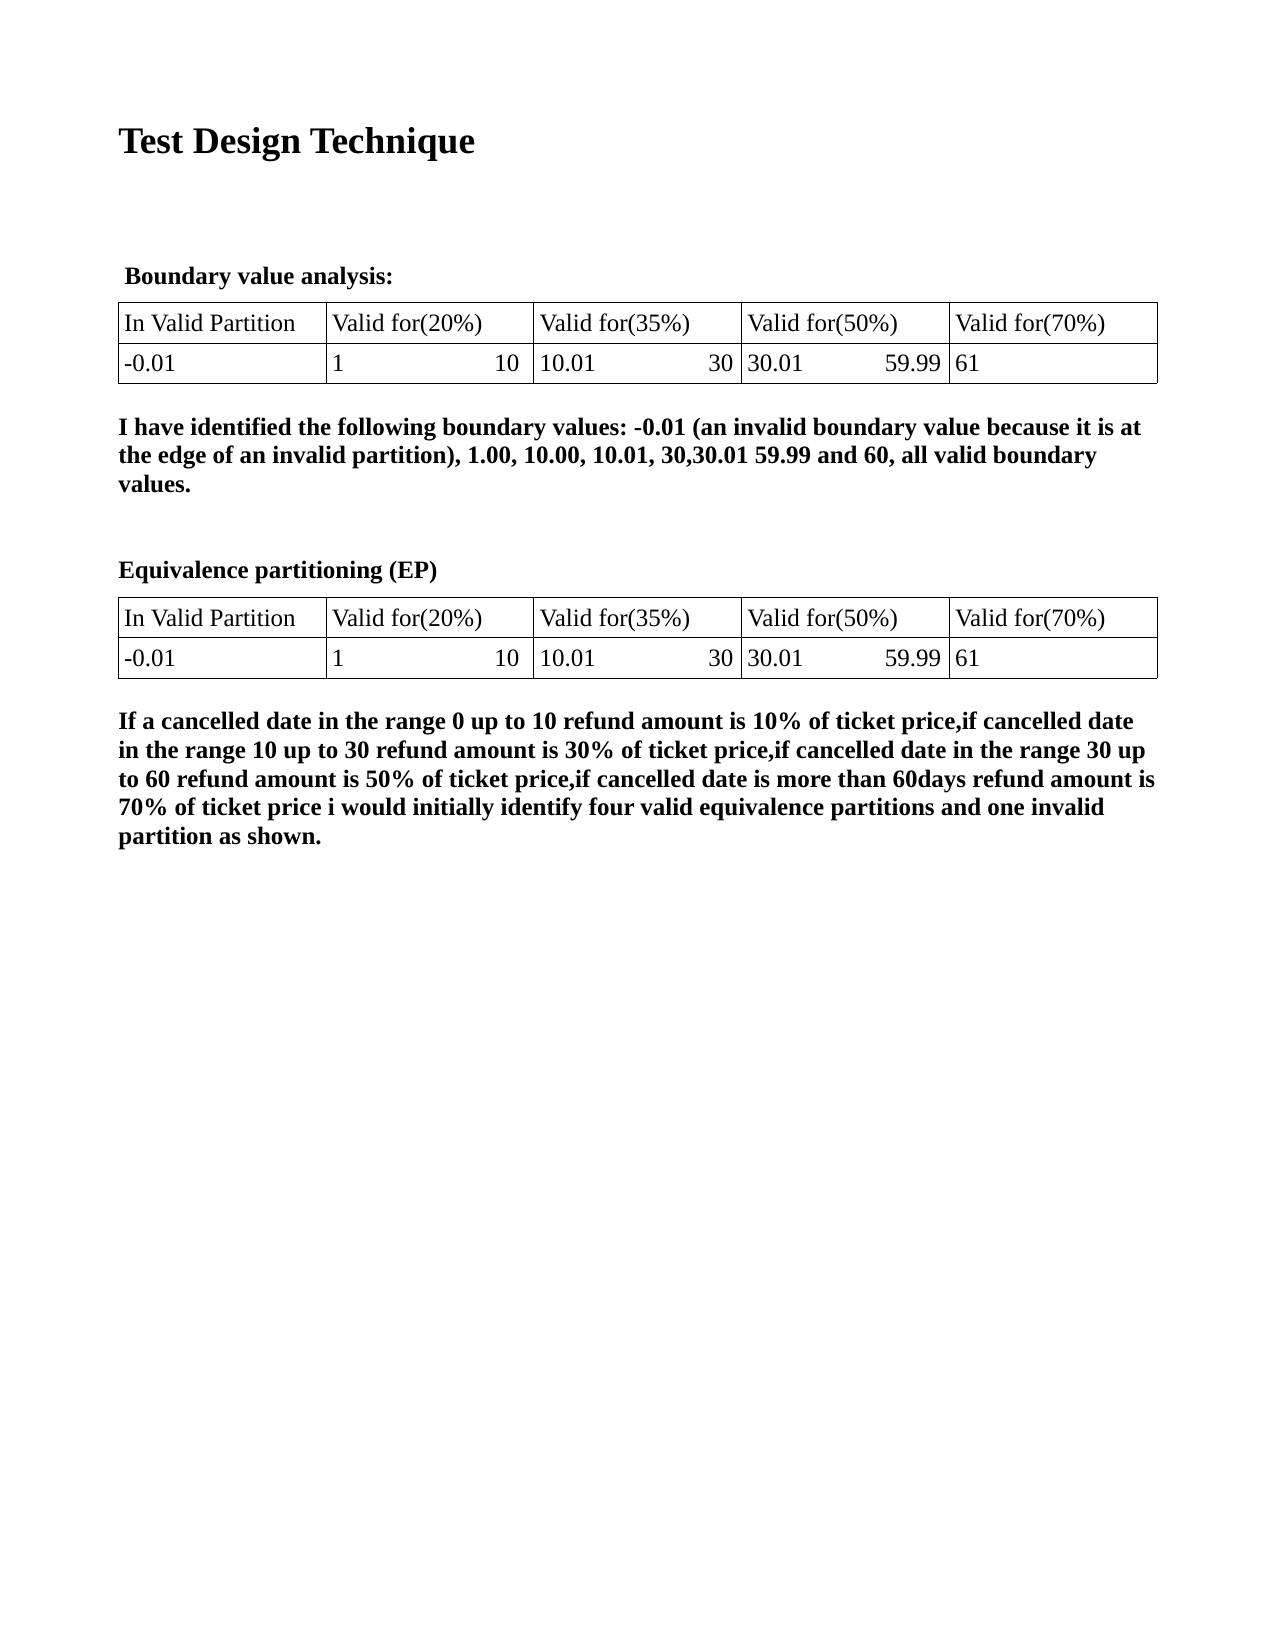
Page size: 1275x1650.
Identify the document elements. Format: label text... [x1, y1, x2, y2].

table_cell 10.01 30 [534, 638, 741, 677]
table_cell -0.01 [119, 638, 326, 677]
text If a cancelled date in the range 0 up to 10 refund amount is 10% of ticket price,if cancelled date in the range 10 up to 30 refund amount is 30% of ticket price,if cancelled date in the range 30 up to 60 refund amount is 50% of ticket price,if cancelled date is more than 60days refund amount is 70% of ticket price i would initially identify four valid equivalence partitions and one invalid partition as shown. [118, 706, 1157, 850]
table_cell -0.01 [119, 344, 326, 383]
table_cell 30.01 59.99 [742, 344, 949, 383]
text Boundary value analysis: [118, 261, 1157, 290]
table_header Valid for(35%) [534, 598, 741, 637]
table_header Valid for(20%) [327, 303, 533, 343]
table_header Valid for(50%) [742, 598, 949, 637]
table_cell 60.01 [950, 638, 1157, 677]
table_header Valid for(20%) [327, 598, 533, 637]
text I have identified the following boundary values: -0.01 (an invalid boundary value because it is at the edge of an invalid partition), 1.00, 10.00, 10.01, 30,30.01 59.99 and 60, all valid boundary values. [118, 412, 1157, 498]
text Equivalence partitioning (EP) [118, 556, 1157, 584]
table_header Valid for(50%) [742, 303, 949, 343]
table_header In Valid Partition [119, 598, 326, 637]
table_cell 30.01 59.99 [742, 638, 949, 677]
table_header Valid for(70%) [950, 598, 1157, 637]
table_header Valid for(35%) [534, 303, 741, 343]
table_cell 1 10 [327, 344, 533, 383]
table_cell 61 [950, 344, 1157, 383]
text Test Design Technique [118, 118, 1157, 161]
table_cell 1 10 [327, 638, 533, 677]
table_header In Valid Partition [119, 303, 326, 343]
table_header Valid for(70%) [950, 303, 1157, 343]
table_cell 10.01 30 [534, 344, 741, 383]
